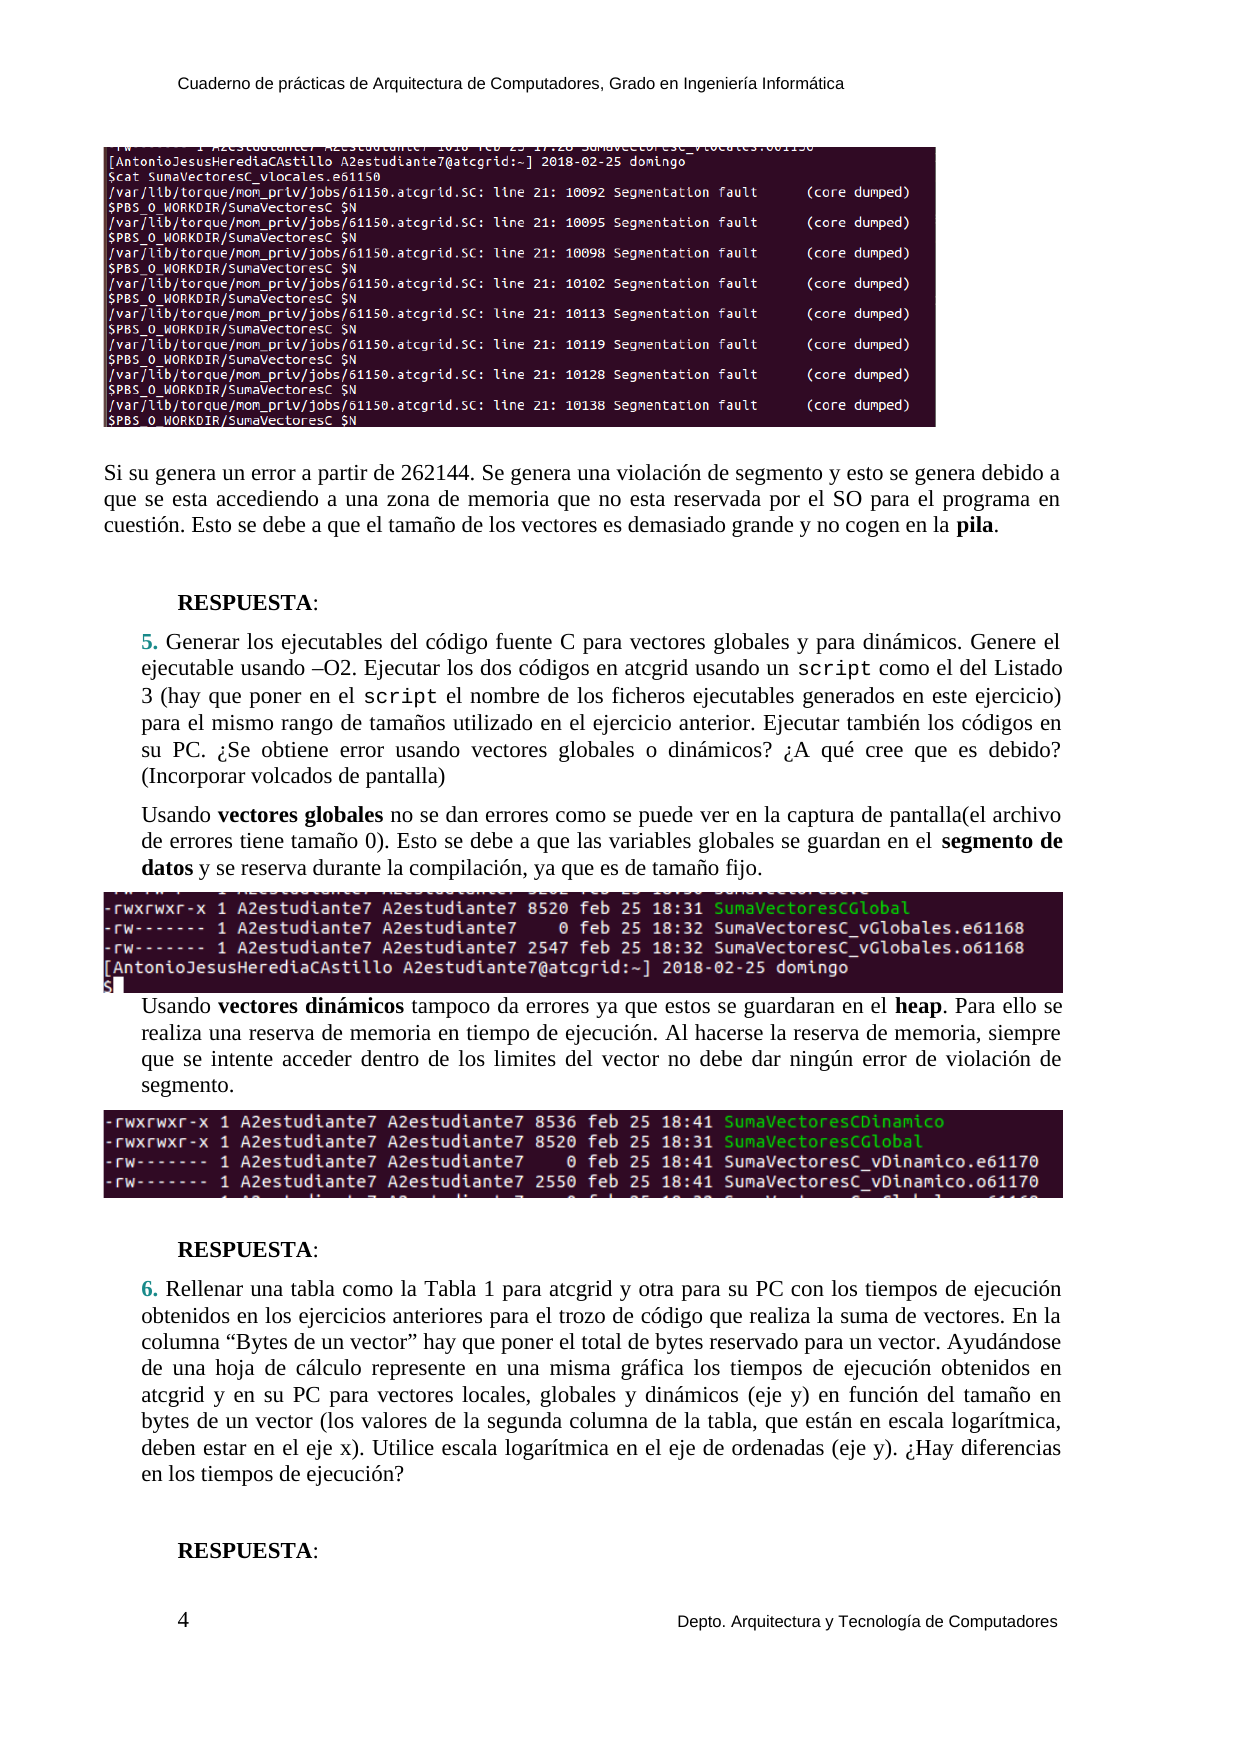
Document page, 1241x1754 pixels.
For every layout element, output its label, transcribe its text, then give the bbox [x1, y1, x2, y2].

list 5. Generar los ejecutables del código fuente C para vectores globales y para dinámicos. Genere el ejecutable usando –O2. Ejecutar los dos códigos en atcgrid usando un script como el del Listado 3 (hay que poner en el script el nombre de los ficheros ejecutables generados en este ejercicio) para el mismo rango de tamaños utilizado en el ejercicio anterior. Ejecutar también los códigos en su PC. ¿Se obtiene error usando vectores globales o dinámicos? ¿A qué cree que es debido? (Incorporar volcados de pantalla) [103, 628, 1063, 788]
picture [103, 1110, 1063, 1198]
picture [103, 147, 936, 427]
picture [103, 892, 1063, 993]
list RESPUESTA: [177, 1538, 1063, 1564]
list Usando vectores globales no se dan errores como se puede ver en la captura de pantalla(el archivo de errores tiene tamaño 0). Esto se debe a que las variables globales se guardan en el segmento de datos y se reserva durante la compilación, ya que es de tamaño fijo. [103, 801, 1063, 880]
list Si su genera un error a partir de 262144. Se genera una violación de segmento y esto se genera debido a que se esta accediendo a una zona de memoria que no esta reservada por el SO para el programa en cuestión. Esto se debe a que el tamaño de los vectores es demasiado grande y no cogen en la pila. [103, 458, 1063, 538]
list Usando vectores dinámicos tampoco da errores ya que estos se guardaran en el heap. Para ello se realiza una reserva de memoria en tiempo de ejecución. Al hacerse la reserva de memoria, siempre que se intente acceder dentro de los limites del vector no debe dar ningún error de violación de segmento. [103, 993, 1063, 1098]
list RESPUESTA: [177, 589, 1063, 615]
list 6. Rellenar una tabla como la Tabla 1 para atcgrid y otra para su PC con los tiempos de ejecución obtenidos en los ejercicios anteriores para el trozo de código que realiza la suma de vectores. En la columna “Bytes de un vector” hay que poner el total de bytes reservado para un vector. Ayudándose de una hoja de cálculo represente en una misma gráfica los tiempos de ejecución obtenidos en atcgrid y en su PC para vectores locales, globales y dinámicos (eje y) en función del tamaño en bytes de un vector (los valores de la segunda columna de la tabla, que están en escala logarítmica, deben estar en el eje x). Utilice escala logarítmica en el eje de ordenadas (eje y). ¿Hay diferencias en los tiempos de ejecución? [103, 1275, 1063, 1486]
list RESPUESTA: [177, 1237, 1063, 1263]
